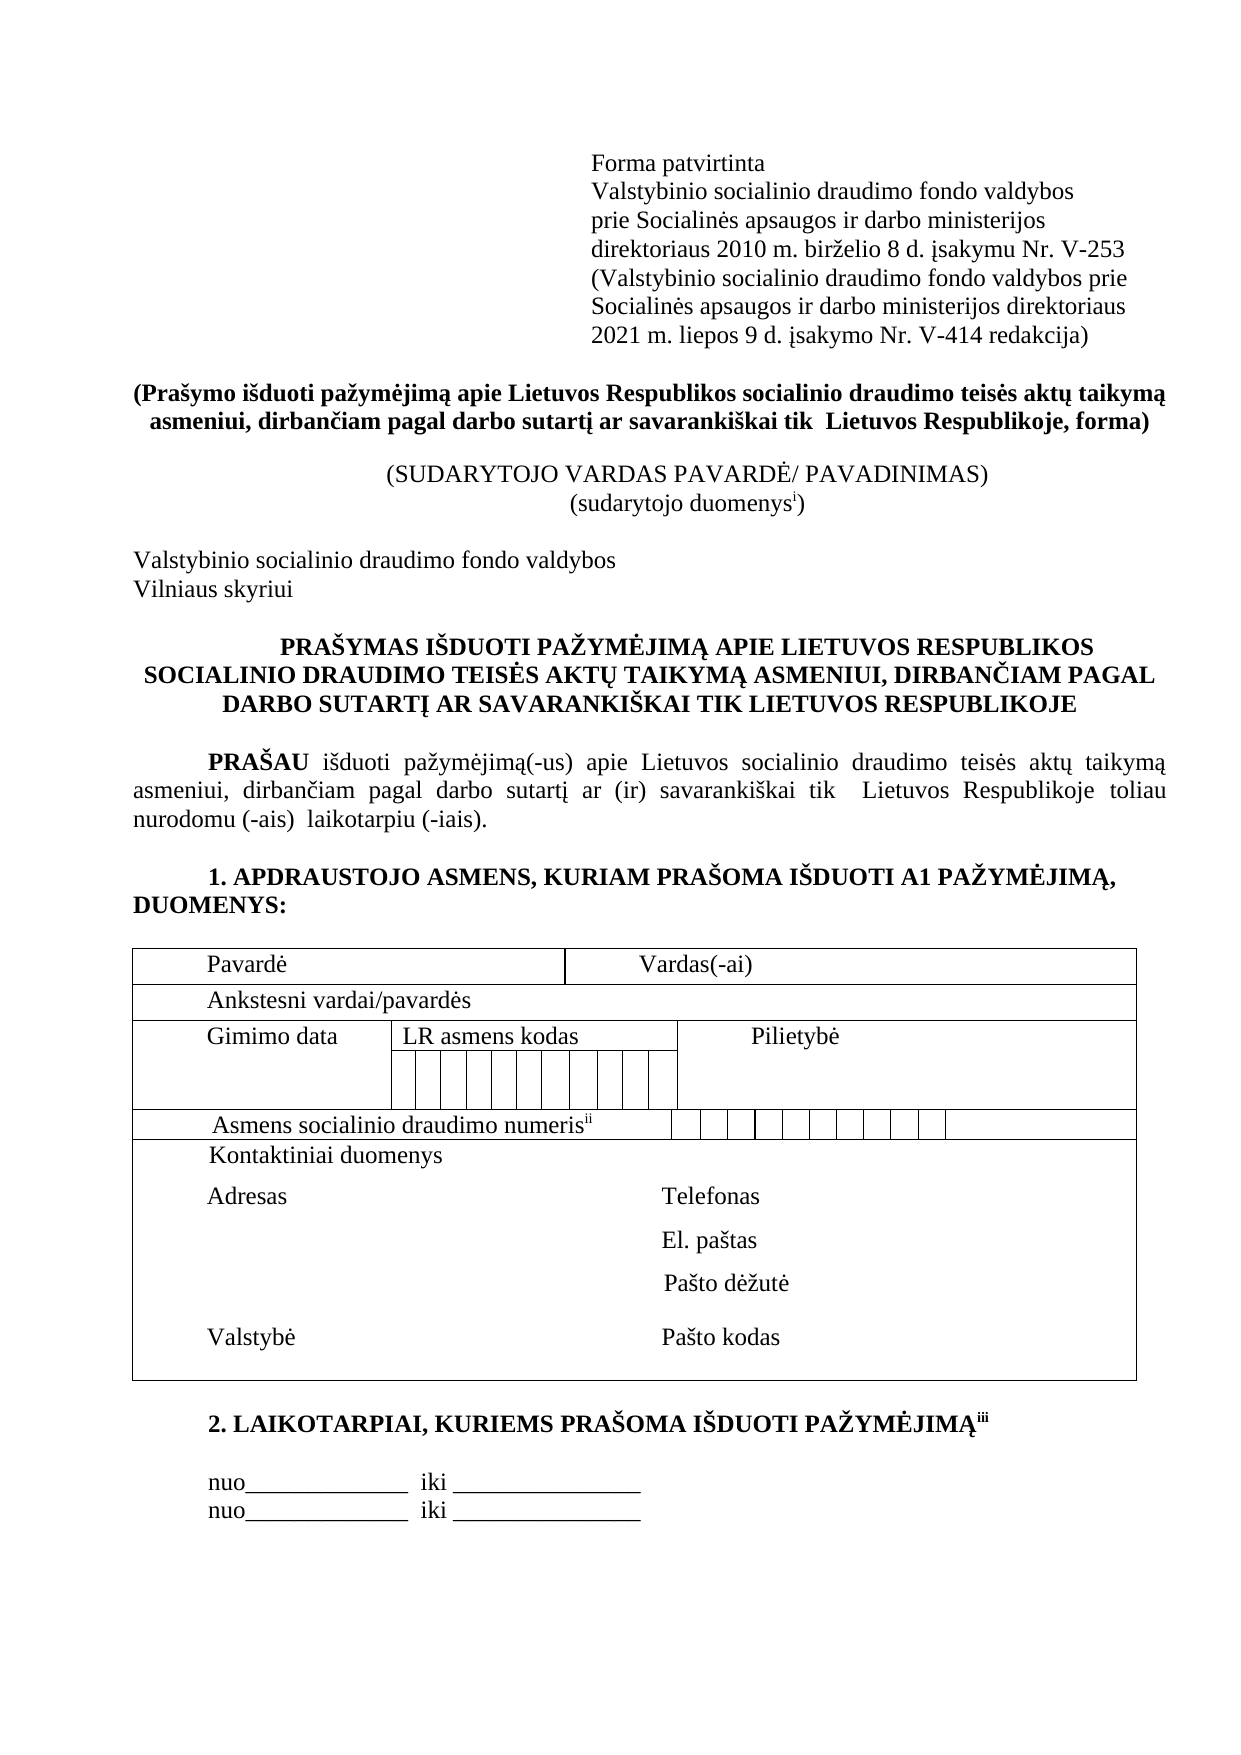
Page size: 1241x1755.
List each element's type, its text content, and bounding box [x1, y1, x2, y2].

table_cell [891, 1110, 918, 1139]
table_cell [919, 1110, 945, 1139]
text prie Socialinės apsaugos ir darbo ministerijos direktoriaus 2010 m. birželio 8 d. įsakymu Nr. V-253 [591, 205, 1167, 263]
table_cell [672, 1110, 700, 1139]
text Socialinės apsaugos ir darbo ministerijos direktoriaus [591, 291, 1167, 320]
table_cell Pašto dėžutė [588, 1268, 1136, 1322]
table_cell Adresas [133, 1181, 588, 1322]
table_cell Pašto kodas [588, 1322, 1136, 1379]
table_cell [810, 1110, 836, 1139]
table_cell [837, 1110, 863, 1139]
text Valstybinio socialinio draudimo fondo valdybos [591, 176, 1167, 205]
text nuo_____________ iki _______________ [133, 1496, 1167, 1524]
table_cell Valstybė [133, 1322, 588, 1379]
text 1. Apdraustojo ASMENS, kuriam prašoma išduoti A1 pažymėjimą, DUOMENYS: [133, 862, 1167, 919]
table_cell [649, 1051, 677, 1109]
table_cell Pilietybė [678, 1021, 1136, 1109]
text (Valstybinio socialinio draudimo fondo valdybos prie [591, 263, 1167, 291]
text (Prašymo išduoti pažymėjimą apie Lietuvos Respublikos socialinio draudimo teisės aktų taikymą asmeniui, dirbančiam pagal darbo sutartį ar savarankiškai tik Lietuvos Respublikoje, forma) [133, 378, 1167, 435]
table_cell El. paštas [588, 1225, 1136, 1268]
text (SUDARYTOJO VARDAS PAVARDĖ/ pavadinimas) [133, 459, 1167, 488]
table_cell [392, 1051, 415, 1109]
text Vilniaus skyriui [133, 574, 1167, 603]
table_cell [701, 1110, 727, 1139]
table_cell [946, 1110, 1136, 1139]
table_cell [441, 1051, 466, 1109]
text PRAŠYMAS IŠDUOTI PAŽYMĖJIMĄ APIE LIETUVOS RESPUBLIKOS SOCIALINIO DRAUDIMO TEISĖS AKTŲ TAIKYMĄ ASMENIUI, DIRBANČIAM PAGAL DARBO SUTARTĮ AR SAVARANKIŠKAI TIK LIETUVOS RESPUBLIKOJE [133, 632, 1167, 718]
table_cell [864, 1110, 890, 1139]
table_cell [728, 1110, 754, 1139]
table_cell Ankstesni vardai/pavardės [133, 985, 1136, 1020]
text Valstybinio socialinio draudimo fondo valdybos [133, 545, 1167, 574]
text nuo_____________ iki _______________ [133, 1467, 1167, 1496]
table_cell [416, 1051, 440, 1109]
table_header Pavardė [133, 949, 564, 984]
table_cell Telefonas [588, 1181, 1136, 1225]
text Forma patvirtinta [591, 148, 1167, 176]
table_cell Asmens socialinio draudimo numeris [133, 1110, 671, 1139]
table_cell [783, 1110, 809, 1139]
table_cell Gimimo data [133, 1021, 391, 1109]
text 2021 m. liepos 9 d. įsakymo Nr. V-414 redakcija) [591, 320, 1167, 349]
text PRAŠAU išduoti pažymėjimą(-us) apie Lietuvos socialinio draudimo teisės aktų taikymą asmeniui, dirbančiam pagal darbo sutartį ar (ir) savarankiškai tik Lietuvos Respublikoje toliau nurodomu (-ais) laikotarpiu (-iais). [133, 747, 1167, 833]
table_header Vardas(-ai) [566, 949, 1136, 984]
table_cell [623, 1051, 648, 1109]
table_cell LR asmens kodas [392, 1021, 677, 1050]
text 2. LAIKOTARPIai, KURIems PRAŠOMA IŠDUOTI PAŽYMĖJIMĄ [133, 1409, 1167, 1438]
table_cell [517, 1051, 541, 1109]
table_cell [756, 1110, 782, 1139]
table_cell [570, 1051, 597, 1109]
table_cell [542, 1051, 569, 1109]
table_cell [598, 1051, 622, 1109]
text (sudarytojo duomenys) [133, 488, 1167, 517]
table_cell Kontaktiniai duomenys [133, 1140, 1136, 1181]
table_cell [467, 1051, 491, 1109]
table_cell [492, 1051, 516, 1109]
